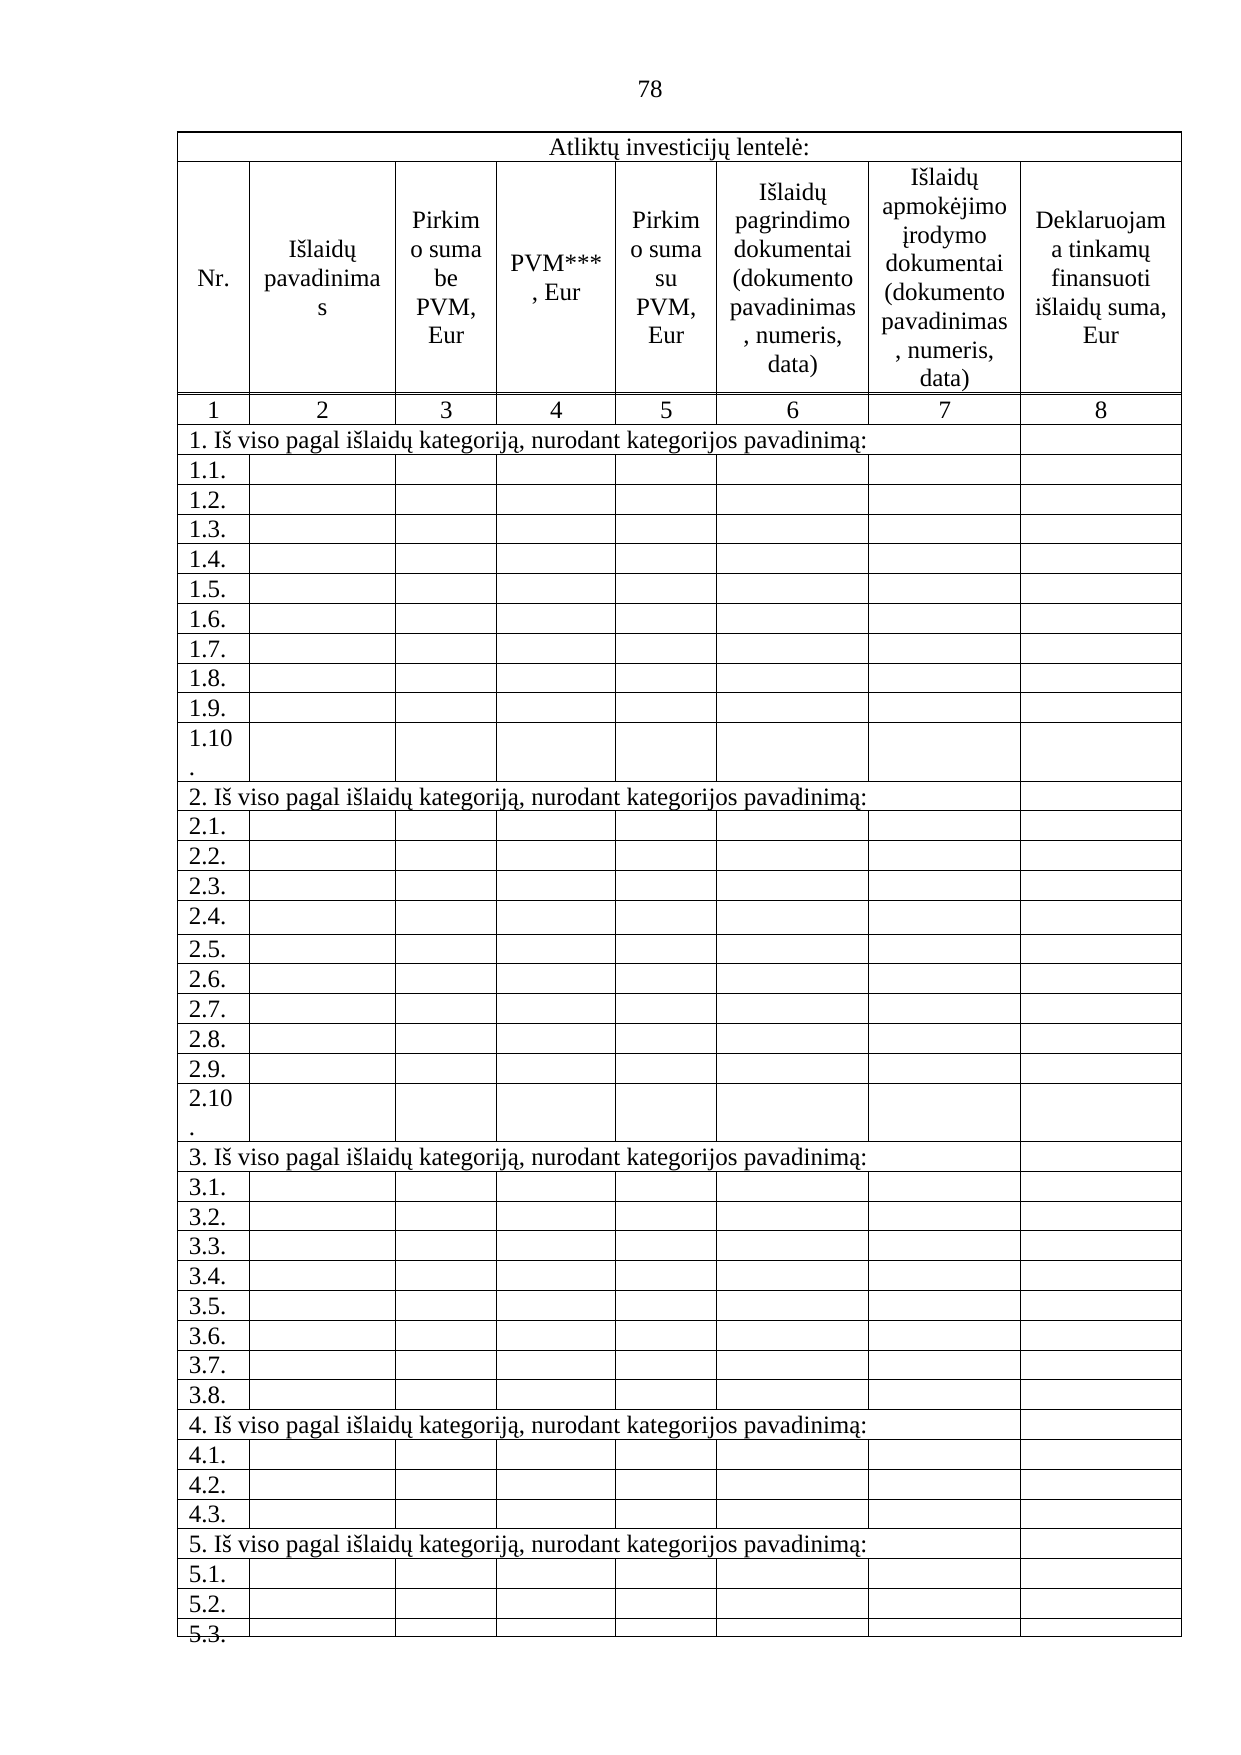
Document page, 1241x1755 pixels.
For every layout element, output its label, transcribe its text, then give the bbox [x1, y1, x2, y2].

table_cell [497, 1321, 615, 1349]
table_cell [250, 1321, 395, 1349]
table_cell [616, 515, 716, 543]
table_cell 1.9. [178, 693, 249, 722]
table_cell [497, 664, 615, 692]
table_cell [250, 485, 395, 513]
table_cell [250, 574, 395, 603]
table_cell [1021, 544, 1181, 573]
table_cell [717, 1084, 868, 1141]
table_cell [717, 1589, 868, 1618]
table_cell [616, 901, 716, 933]
table_cell [1021, 485, 1181, 513]
table_cell 3.2. [178, 1202, 249, 1230]
table_cell [869, 1500, 1020, 1528]
table_cell [717, 1231, 868, 1260]
table_cell 5 [616, 395, 716, 424]
table_cell [616, 1470, 716, 1498]
table_cell 2.8. [178, 1024, 249, 1053]
table_cell [497, 723, 615, 781]
table_cell [396, 485, 496, 513]
table_cell [497, 994, 615, 1023]
table_cell [396, 664, 496, 692]
table_cell [1021, 1231, 1181, 1260]
table_cell [717, 1559, 868, 1588]
table_cell [1021, 994, 1181, 1023]
table_cell [717, 1291, 868, 1320]
table_cell [1021, 515, 1181, 543]
table_cell [616, 1084, 716, 1141]
table_cell [250, 901, 395, 933]
table_cell [717, 723, 868, 781]
table_cell [250, 1202, 395, 1230]
table_cell [1021, 811, 1181, 840]
table_cell [1021, 1142, 1181, 1171]
table_cell [717, 1351, 868, 1379]
table_cell [1021, 1470, 1181, 1498]
table_cell [396, 1291, 496, 1320]
table_cell 1.7. [178, 634, 249, 662]
table_cell 1.3. [178, 515, 249, 543]
table_cell 1. Iš viso pagal išlaidų kategoriją, nurodant kategorijos pavadinimą: [178, 425, 1020, 454]
table_cell [497, 811, 615, 840]
table_cell [1021, 693, 1181, 722]
table_cell 1.10. [178, 723, 249, 781]
table_cell [869, 1202, 1020, 1230]
table_cell [1021, 901, 1181, 933]
table_cell [717, 1440, 868, 1469]
table_cell [717, 1321, 868, 1349]
table_cell [1021, 574, 1181, 603]
table_cell [1021, 664, 1181, 692]
table_cell [869, 1470, 1020, 1498]
table_cell [250, 1291, 395, 1320]
table_cell [869, 1321, 1020, 1349]
table_cell [396, 1351, 496, 1379]
table_cell [250, 1054, 395, 1082]
table_cell [869, 1619, 1020, 1636]
table_cell [616, 1559, 716, 1588]
table_cell 1.6. [178, 604, 249, 633]
table_cell [250, 1024, 395, 1053]
table_cell [497, 1084, 615, 1141]
table_cell 2.2. [178, 841, 249, 870]
table_cell Išlaidų pagrindimo dokumentai (dokumento pavadinimas, numeris, data) [717, 162, 868, 392]
table_cell [497, 544, 615, 573]
table_cell [1021, 634, 1181, 662]
table_cell 4 [497, 395, 615, 424]
table_cell [396, 1500, 496, 1528]
table_cell [717, 604, 868, 633]
table_cell [497, 574, 615, 603]
table_cell [497, 1261, 615, 1290]
table_cell 1.4. [178, 544, 249, 573]
table_cell [497, 1589, 615, 1618]
table_cell [250, 1500, 395, 1528]
table_cell [616, 1589, 716, 1618]
table_cell [497, 455, 615, 484]
table_cell [497, 1231, 615, 1260]
table_cell [497, 1291, 615, 1320]
table_cell [717, 1619, 868, 1636]
table_cell 3.4. [178, 1261, 249, 1290]
table_cell [869, 1380, 1020, 1409]
table_cell [396, 1440, 496, 1469]
table_cell [250, 841, 395, 870]
table_cell [869, 1351, 1020, 1379]
table_cell [497, 693, 615, 722]
table_cell [869, 1261, 1020, 1290]
table_cell [616, 1231, 716, 1260]
table_cell [616, 544, 716, 573]
table_cell [616, 1024, 716, 1053]
table_cell 2.4. [178, 901, 249, 933]
table_cell [616, 693, 716, 722]
table_cell [250, 1559, 395, 1588]
table_cell [1021, 1351, 1181, 1379]
table_cell [717, 634, 868, 662]
table_cell [396, 515, 496, 543]
table_cell [396, 1084, 496, 1141]
table_cell [1021, 1410, 1181, 1439]
table_cell [497, 1619, 615, 1636]
table_cell [250, 723, 395, 781]
table_cell 2.6. [178, 964, 249, 993]
table_cell [1021, 1054, 1181, 1082]
table_cell [717, 664, 868, 692]
table_cell [1021, 723, 1181, 781]
table_cell [717, 515, 868, 543]
table_cell [717, 1261, 868, 1290]
table_cell [396, 1054, 496, 1082]
table_cell [616, 574, 716, 603]
table_cell [250, 1440, 395, 1469]
table_cell [717, 935, 868, 963]
table_cell [250, 811, 395, 840]
table_cell 2 [250, 395, 395, 424]
table_cell [396, 994, 496, 1023]
table_cell [497, 485, 615, 513]
table_cell [717, 1054, 868, 1082]
table_cell [497, 1024, 615, 1053]
table_cell [396, 1470, 496, 1498]
table_cell 1 [178, 395, 249, 424]
table_cell [396, 811, 496, 840]
table_cell [497, 634, 615, 662]
table_cell [396, 1321, 496, 1349]
table_cell [1021, 841, 1181, 870]
table_cell Nr. [178, 162, 249, 392]
table_cell [1021, 455, 1181, 484]
table_cell [250, 1351, 395, 1379]
table_cell [250, 634, 395, 662]
table_cell [869, 723, 1020, 781]
table_cell [497, 1054, 615, 1082]
table_cell 7 [869, 395, 1020, 424]
table_cell [396, 1559, 496, 1588]
table_cell [616, 485, 716, 513]
table_cell [250, 871, 395, 900]
table_cell [616, 1172, 716, 1201]
table_cell [616, 994, 716, 1023]
table_cell [250, 693, 395, 722]
table_cell [717, 1380, 868, 1409]
table_cell [869, 1024, 1020, 1053]
table_cell [396, 455, 496, 484]
table_cell [250, 935, 395, 963]
table_cell 5.2. [178, 1589, 249, 1618]
table_cell [616, 455, 716, 484]
table_cell [616, 1261, 716, 1290]
table_cell [616, 1380, 716, 1409]
table_cell [616, 664, 716, 692]
table_cell 5.1. [178, 1559, 249, 1588]
table_cell [396, 1172, 496, 1201]
table_cell [396, 841, 496, 870]
table_cell 3 [396, 395, 496, 424]
table_cell [396, 1261, 496, 1290]
table_cell [250, 964, 395, 993]
table_cell [869, 544, 1020, 573]
table_cell 3.3. [178, 1231, 249, 1260]
table_cell [717, 1172, 868, 1201]
table_cell 5. Iš viso pagal išlaidų kategoriją, nurodant kategorijos pavadinimą: [178, 1529, 1020, 1558]
table_cell [497, 871, 615, 900]
table_cell [717, 455, 868, 484]
table_cell [869, 841, 1020, 870]
table_cell [1021, 871, 1181, 900]
table_cell [869, 1440, 1020, 1469]
table_cell [616, 604, 716, 633]
table_cell [1021, 1440, 1181, 1469]
table_cell [497, 1559, 615, 1588]
table_cell [1021, 1172, 1181, 1201]
table_cell [396, 1619, 496, 1636]
table_cell 3.7. [178, 1351, 249, 1379]
table_cell [717, 1500, 868, 1528]
table_cell 2.3. [178, 871, 249, 900]
table_cell [250, 1172, 395, 1201]
table_cell [396, 935, 496, 963]
table_cell [497, 1380, 615, 1409]
table_cell [497, 604, 615, 633]
table_cell [717, 901, 868, 933]
table_cell [250, 455, 395, 484]
table_cell 1.8. [178, 664, 249, 692]
table_cell [250, 994, 395, 1023]
table_cell 3.8. [178, 1380, 249, 1409]
table_cell [869, 1231, 1020, 1260]
table_cell [396, 1231, 496, 1260]
table_cell [396, 544, 496, 573]
table_cell [616, 1054, 716, 1082]
table_cell [1021, 1261, 1181, 1290]
table_cell [250, 604, 395, 633]
table_cell [1021, 425, 1181, 454]
table_cell [497, 841, 615, 870]
table_cell 5.3. [178, 1619, 249, 1636]
table_cell [250, 1084, 395, 1141]
table_cell [1021, 964, 1181, 993]
table_cell [717, 871, 868, 900]
table_cell [616, 811, 716, 840]
table_cell [869, 515, 1020, 543]
table_cell [396, 871, 496, 900]
table_cell [1021, 1559, 1181, 1588]
table_cell [869, 1559, 1020, 1588]
table_cell 1.5. [178, 574, 249, 603]
table_cell [250, 1589, 395, 1618]
table_cell [869, 1054, 1020, 1082]
table_cell [396, 1380, 496, 1409]
table_cell [396, 634, 496, 662]
table_cell [1021, 935, 1181, 963]
table_cell [869, 871, 1020, 900]
table_cell [616, 1291, 716, 1320]
table_cell [396, 604, 496, 633]
table_cell [616, 1619, 716, 1636]
table_cell 4.2. [178, 1470, 249, 1498]
table_cell [869, 634, 1020, 662]
table_cell [717, 1024, 868, 1053]
table_cell 8 [1021, 395, 1181, 424]
table_cell [616, 1351, 716, 1379]
table_cell [717, 841, 868, 870]
table_cell 6 [717, 395, 868, 424]
table_cell [1021, 1500, 1181, 1528]
table_cell [497, 1440, 615, 1469]
table_cell 2. Iš viso pagal išlaidų kategoriją, nurodant kategorijos pavadinimą: [178, 782, 1020, 810]
table_cell [1021, 1321, 1181, 1349]
table_cell 3. Iš viso pagal išlaidų kategoriją, nurodant kategorijos pavadinimą: [178, 1142, 1020, 1171]
table_cell [1021, 1084, 1181, 1141]
table_cell [869, 811, 1020, 840]
table_cell [869, 901, 1020, 933]
table_cell 2.9. [178, 1054, 249, 1082]
table_cell [616, 1321, 716, 1349]
table_cell 3.5. [178, 1291, 249, 1320]
table_cell [497, 1500, 615, 1528]
table_cell [717, 574, 868, 603]
table_cell 2.7. [178, 994, 249, 1023]
table_cell [250, 544, 395, 573]
table_cell [250, 515, 395, 543]
table_cell [1021, 1380, 1181, 1409]
table_cell [396, 1202, 496, 1230]
table_cell [1021, 782, 1181, 810]
table_cell [250, 1619, 395, 1636]
table_cell [250, 1470, 395, 1498]
table_cell [1021, 1202, 1181, 1230]
table_cell [717, 1202, 868, 1230]
table_cell [497, 901, 615, 933]
table_cell [717, 1470, 868, 1498]
table_cell Pirkimo suma be PVM, Eur [396, 162, 496, 392]
table_cell [717, 485, 868, 513]
table_header Atliktų investicijų lentelė: [178, 133, 1181, 161]
table_cell [616, 841, 716, 870]
table_cell [396, 964, 496, 993]
table_cell [497, 1470, 615, 1498]
table_cell [250, 1380, 395, 1409]
table_cell [616, 1500, 716, 1528]
table_cell [869, 935, 1020, 963]
table_cell [869, 994, 1020, 1023]
table_cell [869, 664, 1020, 692]
table_cell [1021, 1589, 1181, 1618]
table_cell [497, 1202, 615, 1230]
table_cell [717, 544, 868, 573]
table_cell [869, 1291, 1020, 1320]
table_cell [497, 515, 615, 543]
table_cell 1.1. [178, 455, 249, 484]
table_cell [396, 723, 496, 781]
table_cell [616, 1440, 716, 1469]
table_cell [616, 871, 716, 900]
table_cell [869, 1589, 1020, 1618]
table_cell [1021, 1024, 1181, 1053]
table_cell [250, 664, 395, 692]
table_cell [250, 1261, 395, 1290]
table_cell [869, 455, 1020, 484]
table_cell 3.1. [178, 1172, 249, 1201]
table_cell [497, 964, 615, 993]
table_cell 2.5. [178, 935, 249, 963]
table_cell [616, 935, 716, 963]
table_cell [1021, 604, 1181, 633]
table_cell [1021, 1291, 1181, 1320]
table_cell [717, 811, 868, 840]
table_cell [869, 574, 1020, 603]
table_cell [396, 1024, 496, 1053]
table_cell [497, 1351, 615, 1379]
table_cell [250, 1231, 395, 1260]
table_cell 2.10. [178, 1084, 249, 1141]
table_cell [497, 935, 615, 963]
table_cell [869, 964, 1020, 993]
table_cell Deklaruojama tinkamų finansuoti išlaidų suma, Eur [1021, 162, 1181, 392]
table_cell [1021, 1619, 1181, 1636]
table_cell [869, 693, 1020, 722]
table_cell [869, 1084, 1020, 1141]
table_cell [616, 723, 716, 781]
table_cell [396, 693, 496, 722]
table_cell [396, 1589, 496, 1618]
table_cell [717, 994, 868, 1023]
table_cell 1.2. [178, 485, 249, 513]
table_cell [717, 693, 868, 722]
table_cell [616, 964, 716, 993]
table_cell 4. Iš viso pagal išlaidų kategoriją, nurodant kategorijos pavadinimą: [178, 1410, 1020, 1439]
table_cell [869, 1172, 1020, 1201]
table_cell 4.1. [178, 1440, 249, 1469]
table_cell PVM***, Eur [497, 162, 615, 392]
table_cell 4.3. [178, 1500, 249, 1528]
table_cell Pirkimo suma su PVM, Eur [616, 162, 716, 392]
table_cell [396, 901, 496, 933]
table_cell Išlaidų apmokėjimo įrodymo dokumentai (dokumento pavadinimas, numeris, data) [869, 162, 1020, 392]
table_cell Išlaidų pavadinimas [250, 162, 395, 392]
table_cell [869, 485, 1020, 513]
table_cell [396, 574, 496, 603]
table_cell [717, 964, 868, 993]
table_cell [497, 1172, 615, 1201]
table_cell 2.1. [178, 811, 249, 840]
table_cell [616, 634, 716, 662]
table_cell 3.6. [178, 1321, 249, 1349]
table_cell [869, 604, 1020, 633]
table_cell [1021, 1529, 1181, 1558]
table_cell [616, 1202, 716, 1230]
